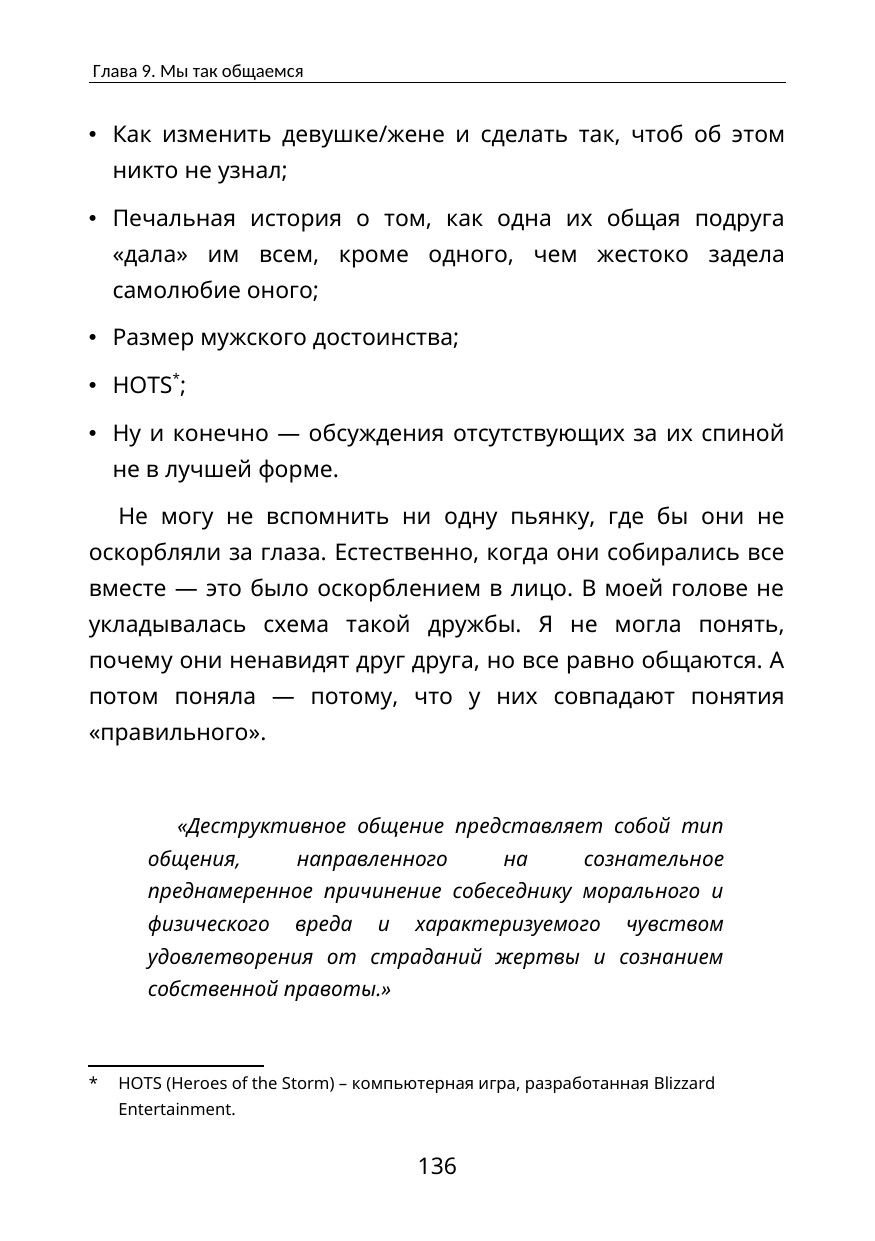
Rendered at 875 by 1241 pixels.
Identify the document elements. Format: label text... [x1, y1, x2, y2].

text Не могу не вспомнить ни одну пьянку, где бы они не оскорбляли за глаза. Естественно, когда они собирались все вместе — это было оскорблением в лицо. В моей голове не укладывалась схема такой дружбы. Я не могла понять, почему они ненавидят друг друга, но все равно общаются. А потом поняла — потому, что у них совпадают понятия «правильного». [88, 500, 786, 747]
list Ну и конечно — обсуждения отсутствующих за их спиной не в лучшей форме. [88, 417, 786, 484]
list HOTS; [88, 369, 786, 400]
list HOTS (Heroes of the Storm) – компьютерная игра, разработанная Blizzard Entertainment. [88, 1072, 786, 1120]
list Как изменить девушке/жене и сделать так, чтоб об этом никто не узнал; [88, 118, 786, 185]
text «Деструктивное общение представляет собой тип общения, направленного на сознательное преднамеренное причинение собеседнику морального и физического вреда и характеризуемого чувством удовлетворения от страданий жертвы и сознанием собственной правоты.» [148, 811, 726, 1003]
list Печальная история о том, как одна их общая подруга «дала» им всем, кроме одного, чем жестоко задела самолюбие оного; [88, 202, 786, 305]
list Размер мужского достоинства; [88, 321, 786, 352]
